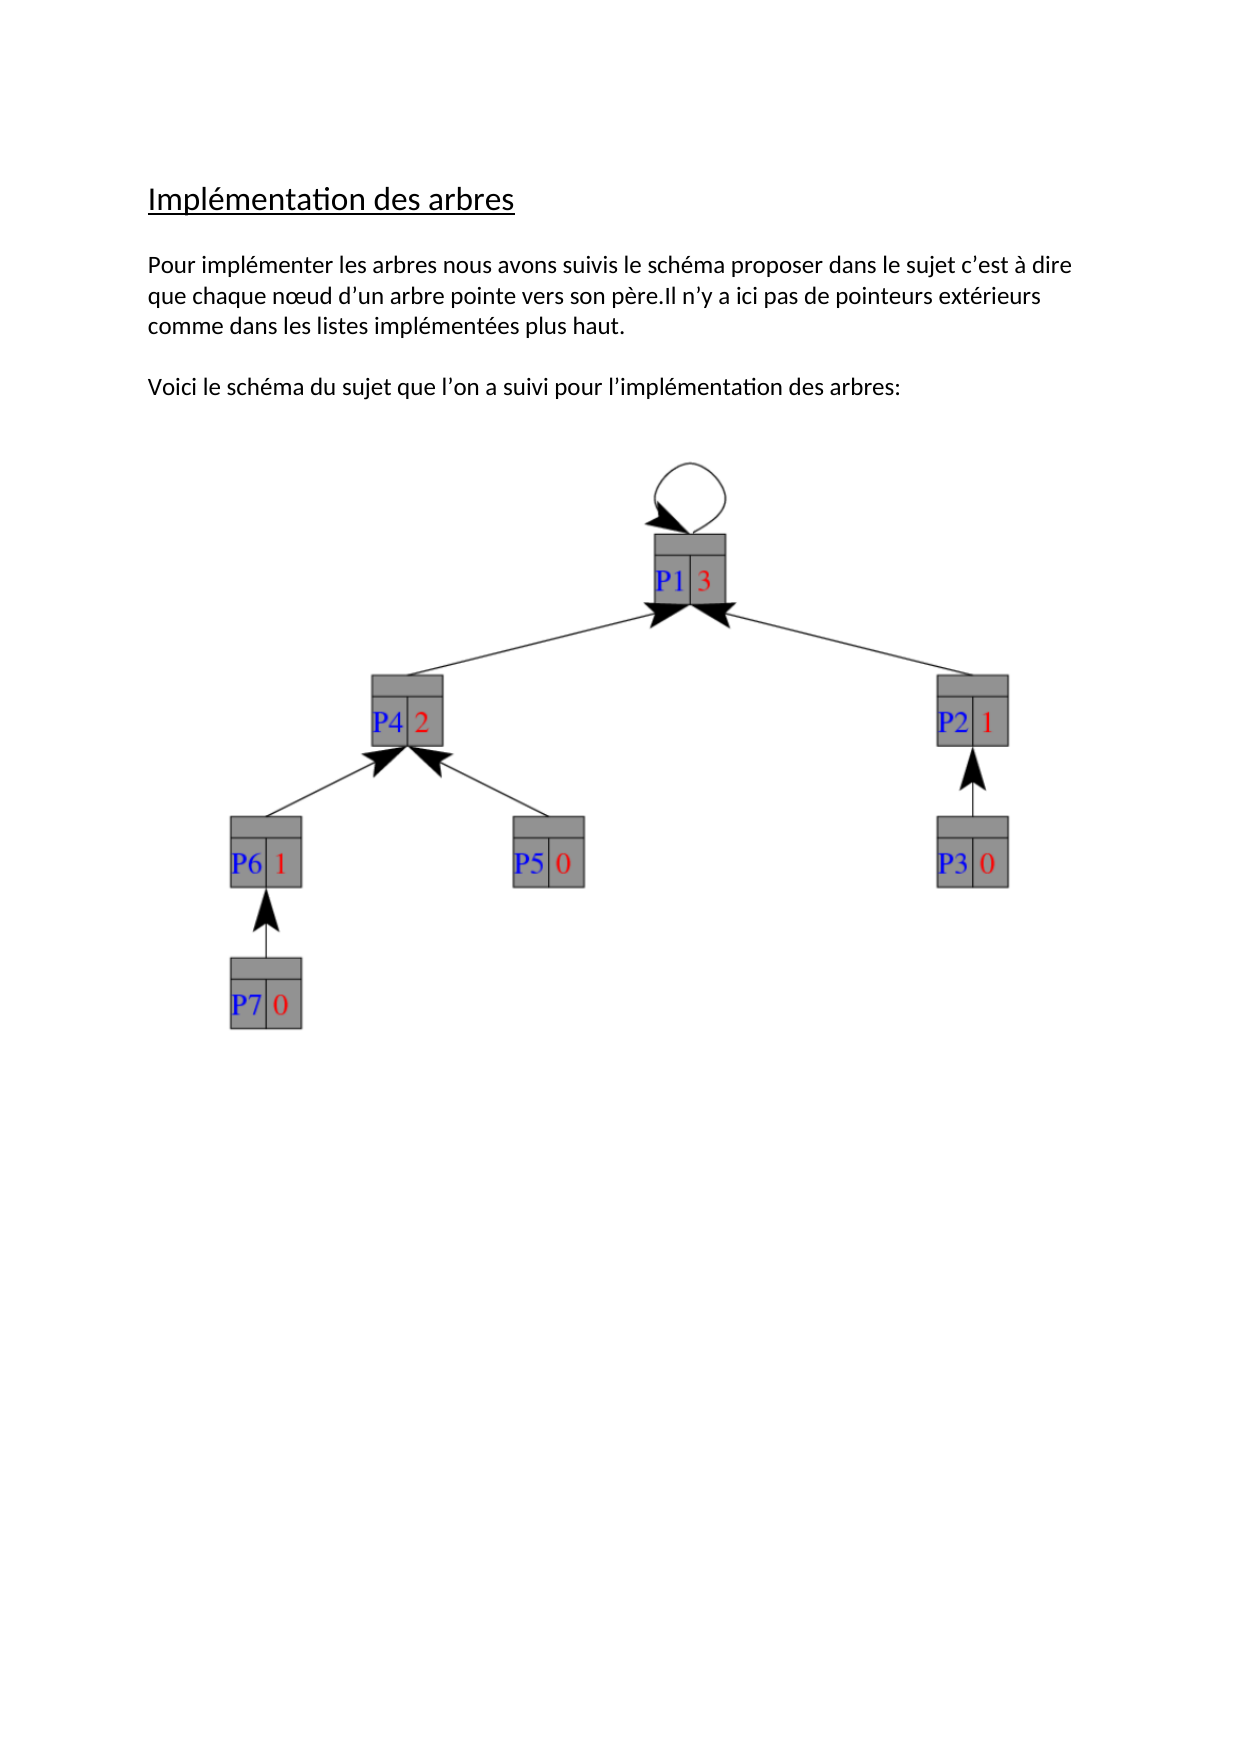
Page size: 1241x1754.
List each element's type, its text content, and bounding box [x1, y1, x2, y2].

text Voici le schéma du sujet que l’on a suivi pour l’implémentation des arbres: [148, 371, 1093, 402]
picture [147, 432, 1093, 1045]
text Pour implémenter les arbres nous avons suivis le schéma proposer dans le sujet c’est à dire que chaque nœud d’un arbre pointe vers son père.Il n’y a ici pas de pointeurs extérieurs comme dans les listes implémentées plus haut. [148, 249, 1093, 341]
text Implémentation des arbres [148, 178, 1093, 219]
